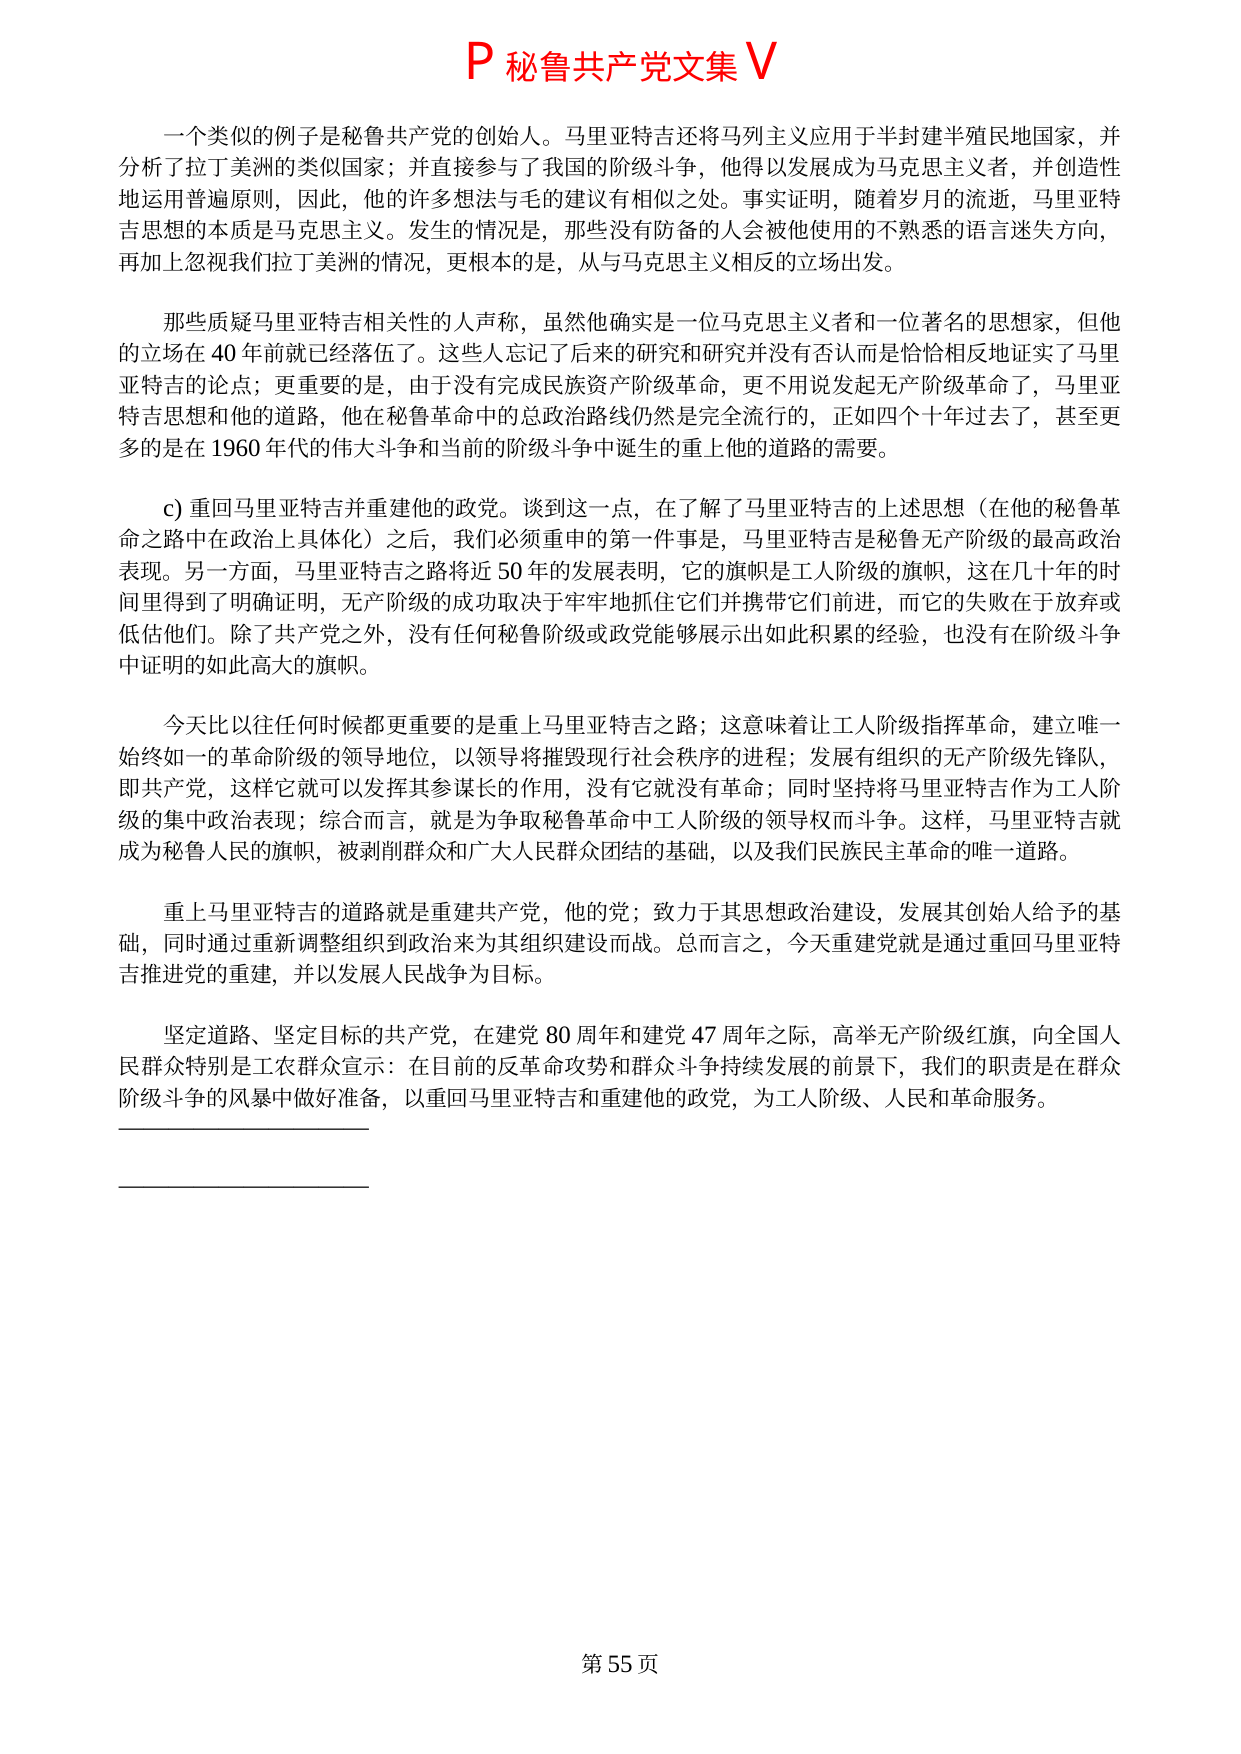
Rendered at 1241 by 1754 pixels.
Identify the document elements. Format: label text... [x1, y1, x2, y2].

text 今天比以往任何时候都更重要的是重上马里亚特吉之路；这意味着让工人阶级指挥革命，建立唯一始终如一的革命阶级的领导地位，以领导将摧毁现行社会秩序的进程；发展有组织的无产阶级先锋队，即共产党，这样它就可以发挥其参谋长的作用，没有它就没有革命；同时坚持将马里亚特吉作为工人阶级的集中政治表现；综合而言，就是为争取秘鲁革命中工人阶级的领导权而斗争。这样，马里亚特吉就成为秘鲁人民的旗帜，被剥削群众和广大人民群众团结的基础，以及我们民族民主革命的唯一道路。 [118, 709, 1122, 866]
text 一个类似的例子是秘鲁共产党的创始人。马里亚特吉还将马列主义应用于半封建半殖民地国家，并分析了拉丁美洲的类似国家；并直接参与了我国的阶级斗争，他得以发展成为马克思主义者，并创造性地运用普遍原则，因此，他的许多想法与毛的建议有相似之处。事实证明，随着岁月的流逝，马里亚特吉思想的本质是马克思主义。发生的情况是，那些没有防备的人会被他使用的不熟悉的语言迷失方向，再加上忽视我们拉丁美洲的情况，更根本的是，从与马克思主义相反的立场出发。 [118, 119, 1122, 276]
text —————————— [118, 1170, 1122, 1198]
text 坚定道路、坚定目标的共产党，在建党80周年和建党47周年之际，高举无产阶级红旗，向全国人民群众特别是工农群众宣示：在目前的反革命攻势和群众斗争持续发展的前景下，我们的职责是在群众阶级斗争的风暴中做好准备，以重回马里亚特吉和重建他的政党，为工人阶级、人民和革命服务。 [118, 1018, 1122, 1112]
text 重上马里亚特吉的道路就是重建共产党，他的党；致力于其思想政治建设，发展其创始人给予的基础，同时通过重新调整组织到政治来为其组织建设而战。总而言之，今天重建党就是通过重回马里亚特吉推进党的重建，并以发展人民战争为目标。 [118, 895, 1122, 989]
text —————————— [118, 1112, 1122, 1141]
text c) 重回马里亚特吉并重建他的政党。谈到这一点，在了解了马里亚特吉的上述思想（在他的秘鲁革命之路中在政治上具体化）之后，我们必须重申的第一件事是，马里亚特吉是秘鲁无产阶级的最高政治表现。另一方面，马里亚特吉之路将近50年的发展表明，它的旗帜是工人阶级的旗帜，这在几十年的时间里得到了明确证明，无产阶级的成功取决于牢牢地抓住它们并携带它们前进，而它的失败在于放弃或低估他们。除了共产党之外，没有任何秘鲁阶级或政党能够展示出如此积累的经验，也没有在阶级斗争中证明的如此高大的旗帜。 [118, 491, 1122, 680]
text 那些质疑马里亚特吉相关性的人声称，虽然他确实是一位马克思主义者和一位著名的思想家，但他的立场在40年前就已经落伍了。这些人忘记了后来的研究和研究并没有否认而是恰恰相反地证实了马里亚特吉的论点；更重要的是，由于没有完成民族资产阶级革命，更不用说发起无产阶级革命了，马里亚特吉思想和他的道路，他在秘鲁革命中的总政治路线仍然是完全流行的，正如四个十年过去了，甚至更多的是在1960年代的伟大斗争和当前的阶级斗争中诞生的重上他的道路的需要。 [118, 305, 1122, 462]
